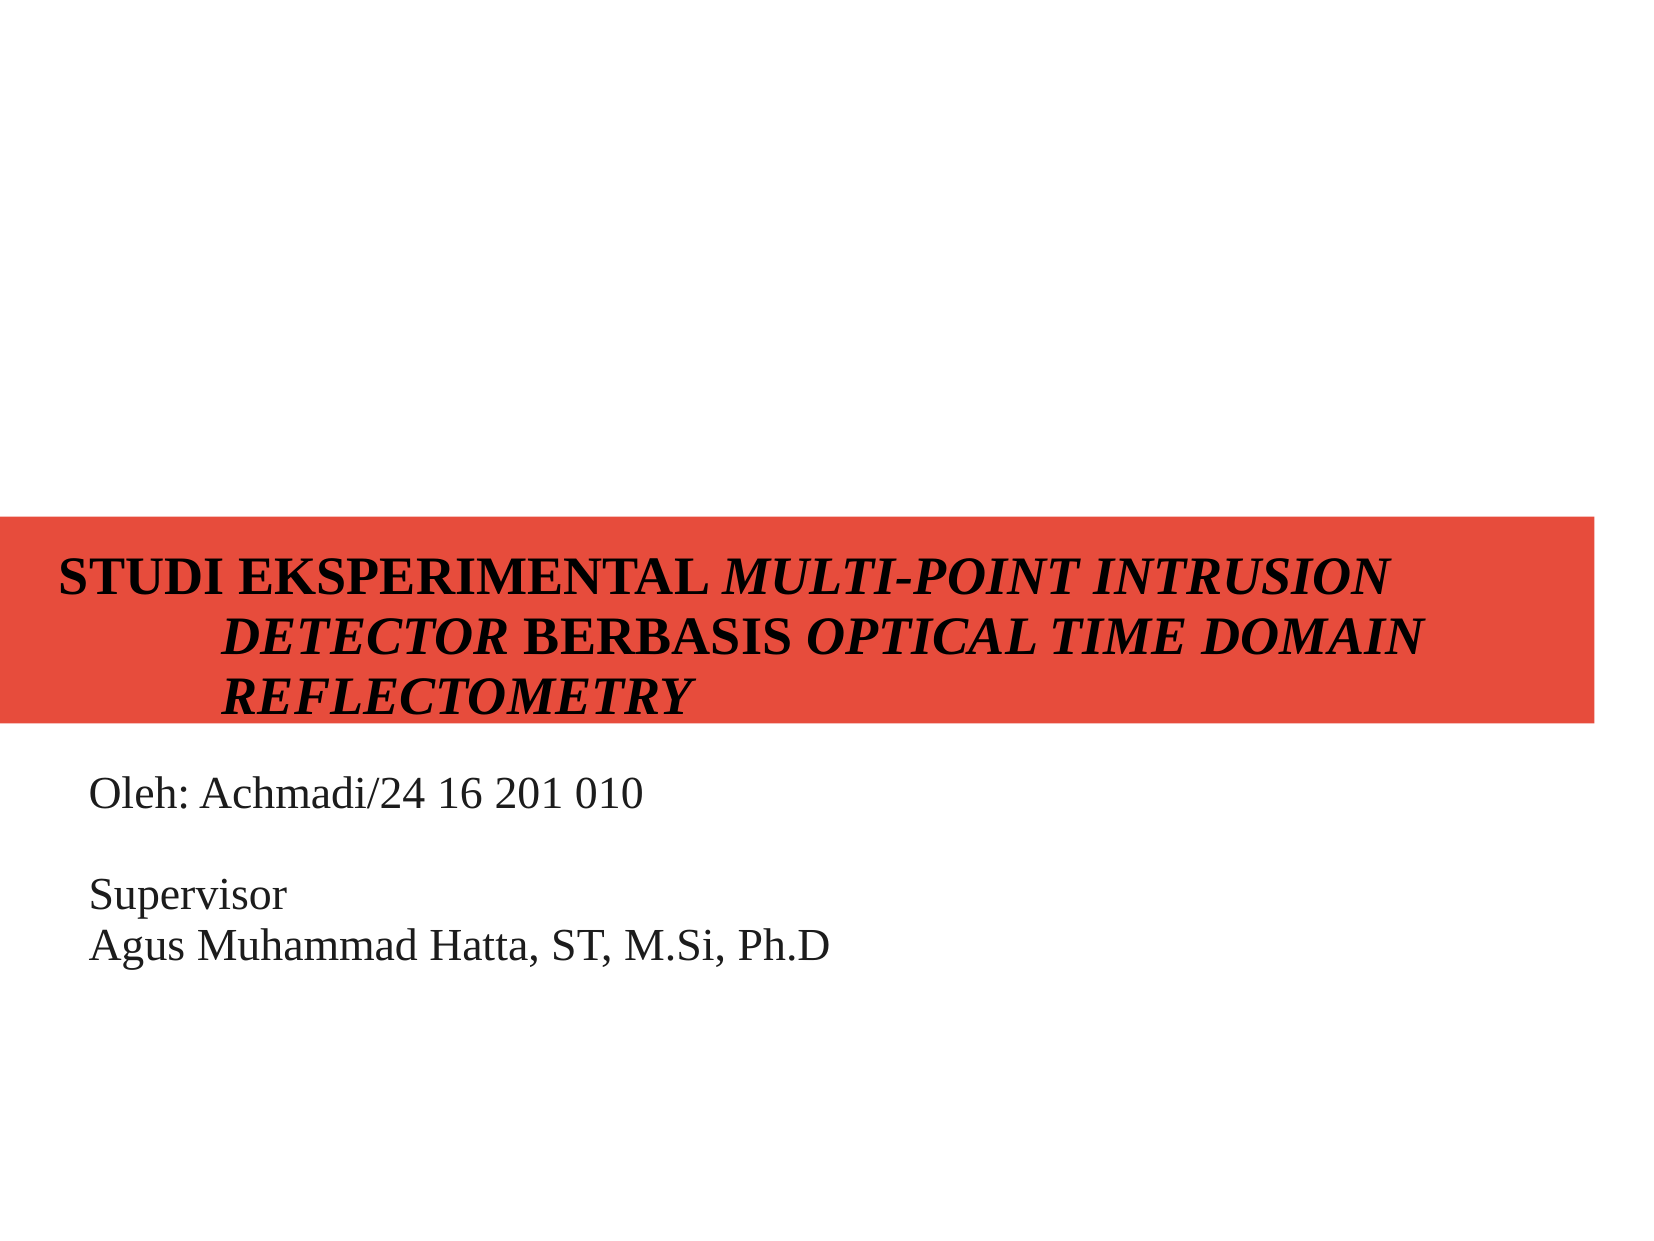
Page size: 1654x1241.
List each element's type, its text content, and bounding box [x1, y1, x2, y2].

title STUDI EKSPERIMENTAL MULTI-POINT INTRUSION DETECTOR BERBASIS OPTICAL TIME DOMAIN REFLECTOMETRY [59, 546, 1595, 694]
subtitle Oleh: Achmadi/24 16 201 010 Supervisor Agus Muhammad Hatta, ST, M.Si, Ph.D [88, 767, 1595, 1182]
